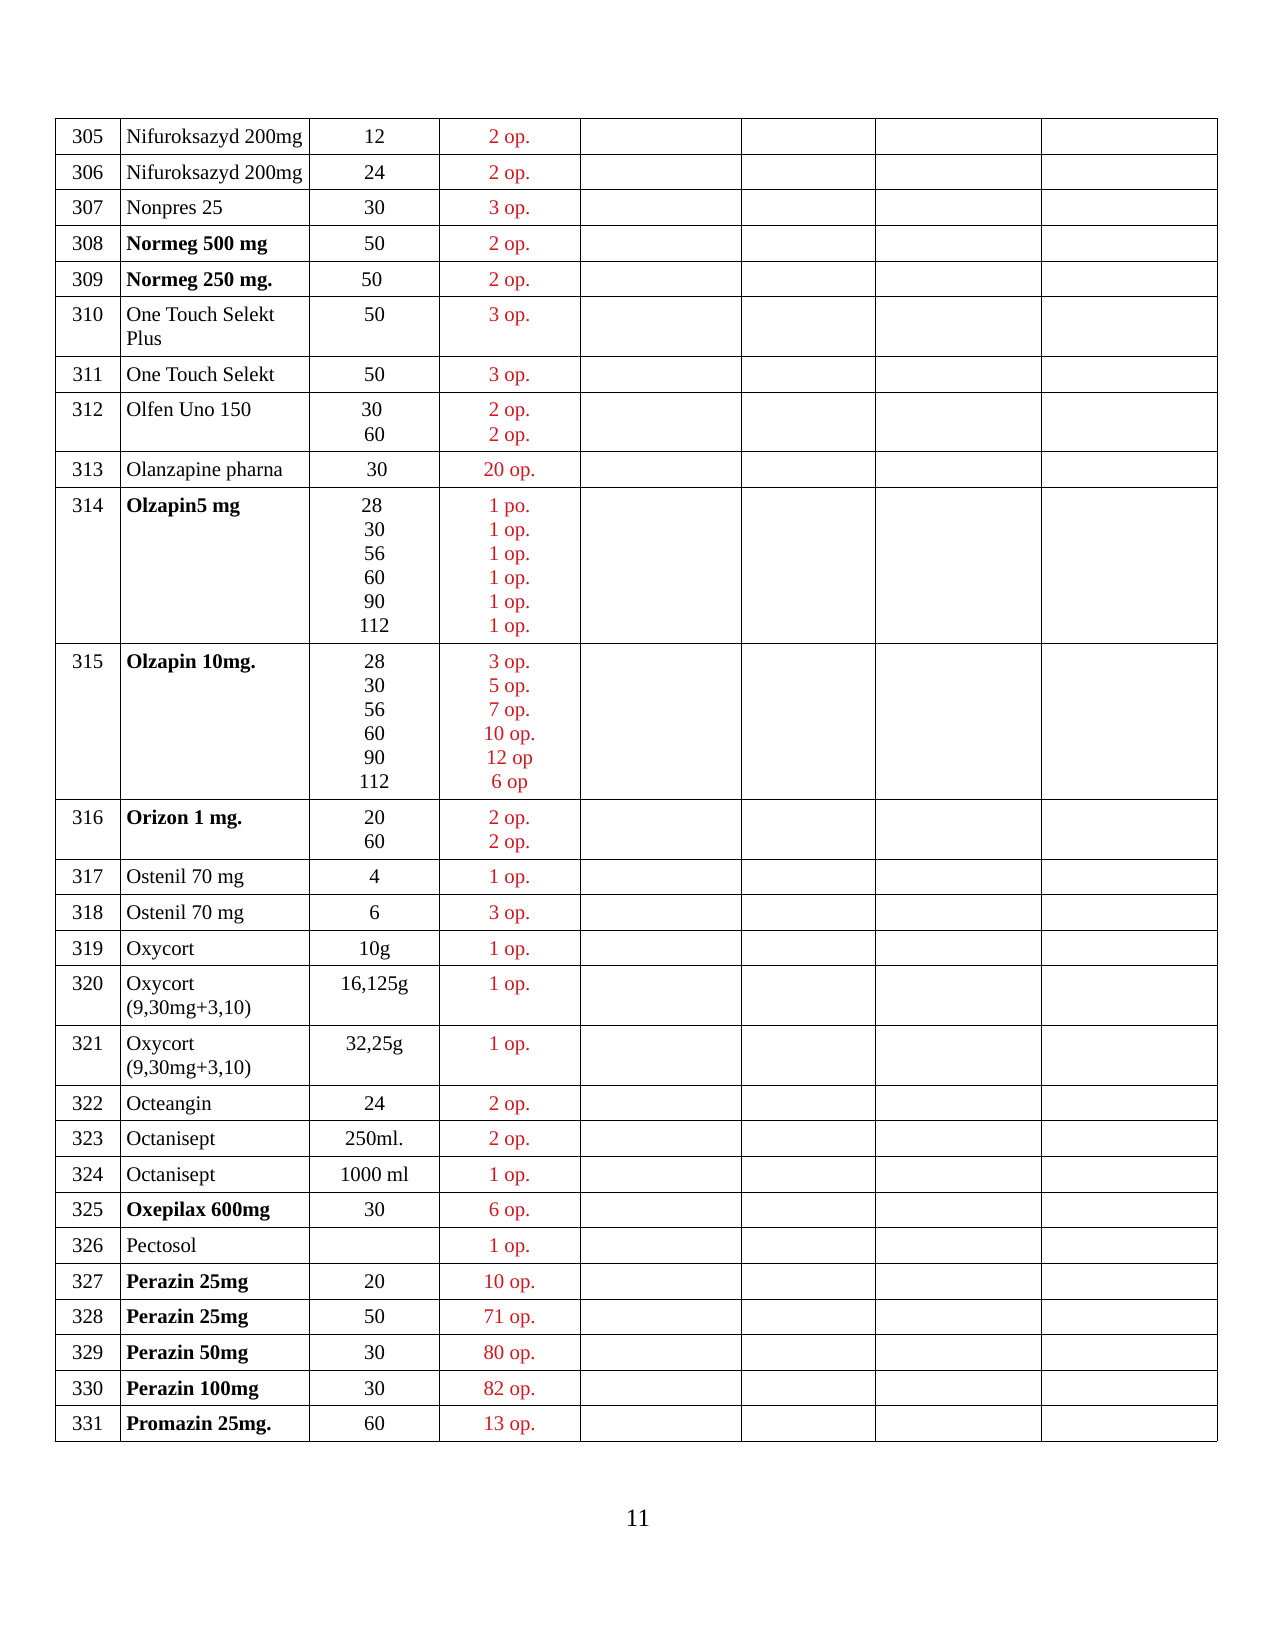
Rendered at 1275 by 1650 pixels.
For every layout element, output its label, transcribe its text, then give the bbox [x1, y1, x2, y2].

table_cell 6 op. [440, 1193, 580, 1227]
table_cell [742, 644, 875, 799]
table_cell [876, 1121, 1041, 1156]
table_cell [1042, 1300, 1217, 1334]
table_cell 50 [310, 226, 439, 261]
table_cell Perazin 25mg [121, 1300, 309, 1334]
table_cell [581, 226, 741, 261]
table_cell [581, 393, 741, 451]
table_cell 30 [310, 452, 439, 487]
table_cell Ostenil 70 mg [121, 895, 309, 930]
table_cell [876, 452, 1041, 487]
table_cell [876, 1300, 1041, 1334]
table_cell 2 op. 2 op. [440, 393, 580, 451]
table_cell 2 op. [440, 226, 580, 261]
table_cell [1042, 966, 1217, 1025]
table_cell Perazin 100mg [121, 1371, 309, 1405]
table_cell [742, 262, 875, 296]
table_cell 250ml. [310, 1121, 439, 1156]
table_cell 20 op. [440, 452, 580, 487]
table_cell [742, 1300, 875, 1334]
table_cell [1042, 860, 1217, 894]
table_cell [581, 931, 741, 965]
table_cell One Touch Selekt Plus [121, 297, 309, 356]
table_cell [876, 262, 1041, 296]
table_cell [876, 190, 1041, 225]
table_cell 80 op. [440, 1335, 580, 1370]
table_cell Olzapin5 mg [121, 488, 309, 643]
table_cell 2 op. [440, 262, 580, 296]
table_cell [581, 895, 741, 930]
table_cell 1000 ml [310, 1157, 439, 1192]
table_cell [876, 644, 1041, 799]
table_cell 28 30 56 60 90 112 [310, 488, 439, 643]
table_cell 329 [56, 1335, 120, 1370]
table_cell 331 [56, 1406, 120, 1441]
table_cell [742, 119, 875, 154]
table_cell 12 [310, 119, 439, 154]
table_cell 30 [310, 1371, 439, 1405]
table_cell 2 op. [440, 1121, 580, 1156]
table_cell [1042, 155, 1217, 189]
table_cell 320 [56, 966, 120, 1025]
table_cell 30 [310, 1193, 439, 1227]
table_cell Orizon 1 mg. [121, 800, 309, 858]
table_cell 1 op. [440, 1026, 580, 1085]
table_cell [310, 1228, 439, 1263]
table_cell [1042, 119, 1217, 154]
table_cell [581, 644, 741, 799]
table_cell Perazin 50mg [121, 1335, 309, 1370]
table_cell 24 [310, 1086, 439, 1120]
table_cell [742, 488, 875, 643]
table_cell 3 op. [440, 190, 580, 225]
table_cell 50 [310, 297, 439, 356]
table_cell Oxycort [121, 931, 309, 965]
table_cell 30 [310, 1335, 439, 1370]
table_cell 312 [56, 393, 120, 451]
table_cell [876, 155, 1041, 189]
table_cell 1 op. [440, 931, 580, 965]
table_cell [876, 800, 1041, 858]
table_cell 4 [310, 860, 439, 894]
table_cell [742, 226, 875, 261]
table_cell [581, 966, 741, 1025]
table_cell [1042, 1157, 1217, 1192]
table_cell 82 op. [440, 1371, 580, 1405]
table_cell 20 60 [310, 800, 439, 858]
table_cell [742, 1193, 875, 1227]
table_cell [742, 895, 875, 930]
table_cell [742, 966, 875, 1025]
table_cell [742, 190, 875, 225]
table_cell [1042, 895, 1217, 930]
table_cell [876, 1335, 1041, 1370]
table_cell [581, 1300, 741, 1334]
table_cell [581, 1228, 741, 1263]
table_cell 324 [56, 1157, 120, 1192]
table_cell [1042, 644, 1217, 799]
table_cell Normeg 500 mg [121, 226, 309, 261]
table_cell Octanisept [121, 1157, 309, 1192]
table_cell Nifuroksazyd 200mg [121, 119, 309, 154]
table_cell Nifuroksazyd 200mg [121, 155, 309, 189]
table_cell [1042, 357, 1217, 392]
table_cell [581, 800, 741, 858]
table_cell [876, 1406, 1041, 1441]
table_cell 309 [56, 262, 120, 296]
table_cell [876, 966, 1041, 1025]
table_cell [1042, 262, 1217, 296]
table_cell [581, 297, 741, 356]
table_cell [1042, 1406, 1217, 1441]
table_cell 2 op. 2 op. [440, 800, 580, 858]
table_cell [1042, 931, 1217, 965]
table_cell [581, 1026, 741, 1085]
table_cell 314 [56, 488, 120, 643]
table_cell 16,125g [310, 966, 439, 1025]
table_cell 10 op. [440, 1264, 580, 1298]
table_cell [742, 1371, 875, 1405]
table_cell Octeangin [121, 1086, 309, 1120]
table_cell 328 [56, 1300, 120, 1334]
table_cell [581, 452, 741, 487]
table_cell [1042, 1335, 1217, 1370]
table_cell 2 op. [440, 1086, 580, 1120]
table_cell [581, 262, 741, 296]
table_cell [742, 1086, 875, 1120]
table_cell 32,25g [310, 1026, 439, 1085]
table_cell Octanisept [121, 1121, 309, 1156]
table_cell [581, 155, 741, 189]
table_cell Pectosol [121, 1228, 309, 1263]
table_cell 3 op. [440, 895, 580, 930]
table_cell 20 [310, 1264, 439, 1298]
table_cell [1042, 1264, 1217, 1298]
table_cell 308 [56, 226, 120, 261]
table_cell 50 [310, 1300, 439, 1334]
table_cell [876, 226, 1041, 261]
table_cell [742, 393, 875, 451]
table_cell [581, 1193, 741, 1227]
table_cell 319 [56, 931, 120, 965]
table_cell [581, 1121, 741, 1156]
table_cell [876, 1193, 1041, 1227]
table_cell [1042, 452, 1217, 487]
table_cell 1 op. [440, 860, 580, 894]
table_cell [742, 1121, 875, 1156]
table_cell [581, 190, 741, 225]
table_cell Perazin 25mg [121, 1264, 309, 1298]
table_cell 3 op. 5 op. 7 op. 10 op. 12 op 6 op [440, 644, 580, 799]
table_cell [581, 1157, 741, 1192]
table_cell [742, 297, 875, 356]
table_cell 6 [310, 895, 439, 930]
table_cell 60 [310, 1406, 439, 1441]
table_cell [1042, 1026, 1217, 1085]
table_cell [876, 1157, 1041, 1192]
table_cell [742, 931, 875, 965]
table_cell 2 op. [440, 119, 580, 154]
table_cell [1042, 226, 1217, 261]
table_cell [581, 1406, 741, 1441]
table_cell 71 op. [440, 1300, 580, 1334]
table_cell 1 po. 1 op. 1 op. 1 op. 1 op. 1 op. [440, 488, 580, 643]
table_cell 317 [56, 860, 120, 894]
table_cell Oxepilax 600mg [121, 1193, 309, 1227]
table_cell [742, 1406, 875, 1441]
table_cell 30 [310, 190, 439, 225]
table_cell 13 op. [440, 1406, 580, 1441]
table_cell Olzapin 10mg. [121, 644, 309, 799]
table_cell Olanzapine pharna [121, 452, 309, 487]
table_cell 322 [56, 1086, 120, 1120]
table_cell 1 op. [440, 966, 580, 1025]
table_cell [876, 488, 1041, 643]
table_cell 1 op. [440, 1157, 580, 1192]
table_cell 316 [56, 800, 120, 858]
table_cell 305 [56, 119, 120, 154]
table_cell [742, 155, 875, 189]
table_cell Olfen Uno 150 [121, 393, 309, 451]
table_cell 310 [56, 297, 120, 356]
table_cell 311 [56, 357, 120, 392]
table_cell 3 op. [440, 357, 580, 392]
table_cell [742, 1264, 875, 1298]
table_cell 315 [56, 644, 120, 799]
table_cell Promazin 25mg. [121, 1406, 309, 1441]
table_cell [876, 931, 1041, 965]
table_cell [876, 119, 1041, 154]
table_cell [876, 1026, 1041, 1085]
table_cell 24 [310, 155, 439, 189]
table_cell [742, 357, 875, 392]
table_cell 50 [310, 357, 439, 392]
table_cell [581, 1335, 741, 1370]
table_cell [876, 895, 1041, 930]
table_cell [876, 357, 1041, 392]
table_cell Ostenil 70 mg [121, 860, 309, 894]
table_cell [1042, 488, 1217, 643]
table_cell 307 [56, 190, 120, 225]
table_cell [742, 1335, 875, 1370]
table_cell [581, 357, 741, 392]
table_cell [876, 1086, 1041, 1120]
table_cell 28 30 56 60 90 112 [310, 644, 439, 799]
table_cell Oxycort (9,30mg+3,10) [121, 966, 309, 1025]
table_cell 330 [56, 1371, 120, 1405]
table_cell [742, 1228, 875, 1263]
table_cell [876, 1228, 1041, 1263]
table_cell One Touch Selekt [121, 357, 309, 392]
table_cell 327 [56, 1264, 120, 1298]
table_cell 1 op. [440, 1228, 580, 1263]
table_cell [876, 1371, 1041, 1405]
table_cell 10g [310, 931, 439, 965]
table_cell 50 [310, 262, 439, 296]
table_cell [1042, 1193, 1217, 1227]
table_cell [742, 800, 875, 858]
table_cell [581, 1371, 741, 1405]
table_cell [742, 860, 875, 894]
table_cell 2 op. [440, 155, 580, 189]
table_cell [581, 860, 741, 894]
table_cell 326 [56, 1228, 120, 1263]
table_cell 30 60 [310, 393, 439, 451]
table_cell [876, 1264, 1041, 1298]
table_cell [1042, 297, 1217, 356]
table_cell [581, 1086, 741, 1120]
table_cell [1042, 393, 1217, 451]
table_cell [1042, 1371, 1217, 1405]
table_cell 321 [56, 1026, 120, 1085]
table_cell [876, 860, 1041, 894]
table_cell Nonpres 25 [121, 190, 309, 225]
table_cell [581, 119, 741, 154]
table_cell [876, 297, 1041, 356]
table_cell 313 [56, 452, 120, 487]
table_cell [581, 1264, 741, 1298]
table_cell [1042, 800, 1217, 858]
table_cell 318 [56, 895, 120, 930]
table_cell [742, 452, 875, 487]
table_cell [1042, 1121, 1217, 1156]
table_cell 3 op. [440, 297, 580, 356]
table_cell 306 [56, 155, 120, 189]
table_cell [742, 1026, 875, 1085]
table_cell [1042, 1086, 1217, 1120]
table_cell 323 [56, 1121, 120, 1156]
table_cell Oxycort (9,30mg+3,10) [121, 1026, 309, 1085]
table_cell 325 [56, 1193, 120, 1227]
table_cell [1042, 1228, 1217, 1263]
table_cell Normeg 250 mg. [121, 262, 309, 296]
table_cell [1042, 190, 1217, 225]
table_cell [742, 1157, 875, 1192]
table_cell [876, 393, 1041, 451]
table_cell [581, 488, 741, 643]
